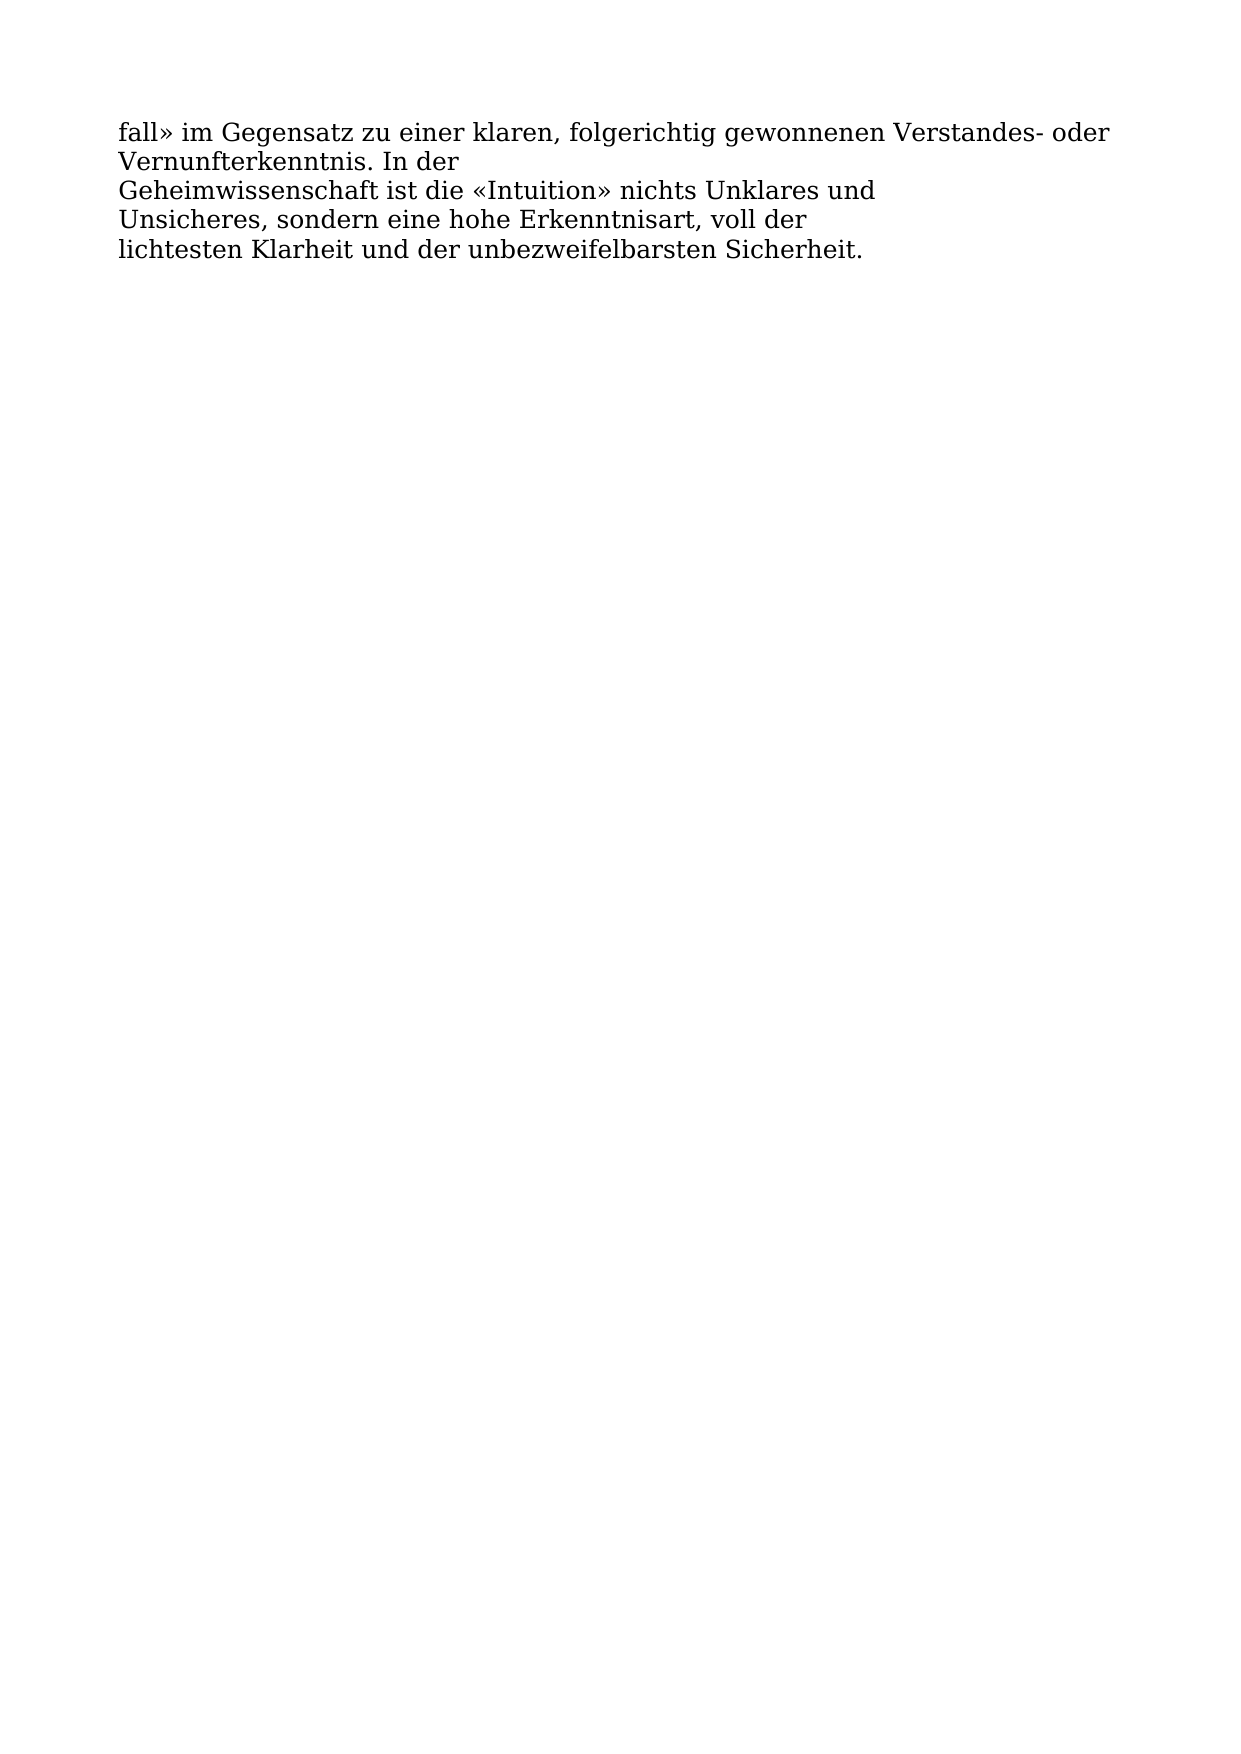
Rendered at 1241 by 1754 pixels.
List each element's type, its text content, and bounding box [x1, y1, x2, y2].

text Unsicheres, sondern eine hohe Erkenntnisart, voll der [118, 206, 1122, 235]
text lichtesten Klarheit und der unbezweifelbarsten Sicherheit. [118, 235, 1122, 264]
text fall» im Gegensatz zu einer klaren, folgerichtig gewonnenen Verstandes- oder Vernunfterkenntnis. In der [118, 118, 1122, 176]
text Geheimwissenschaft ist die «Intuition» nichts Unklares und [118, 176, 1122, 206]
